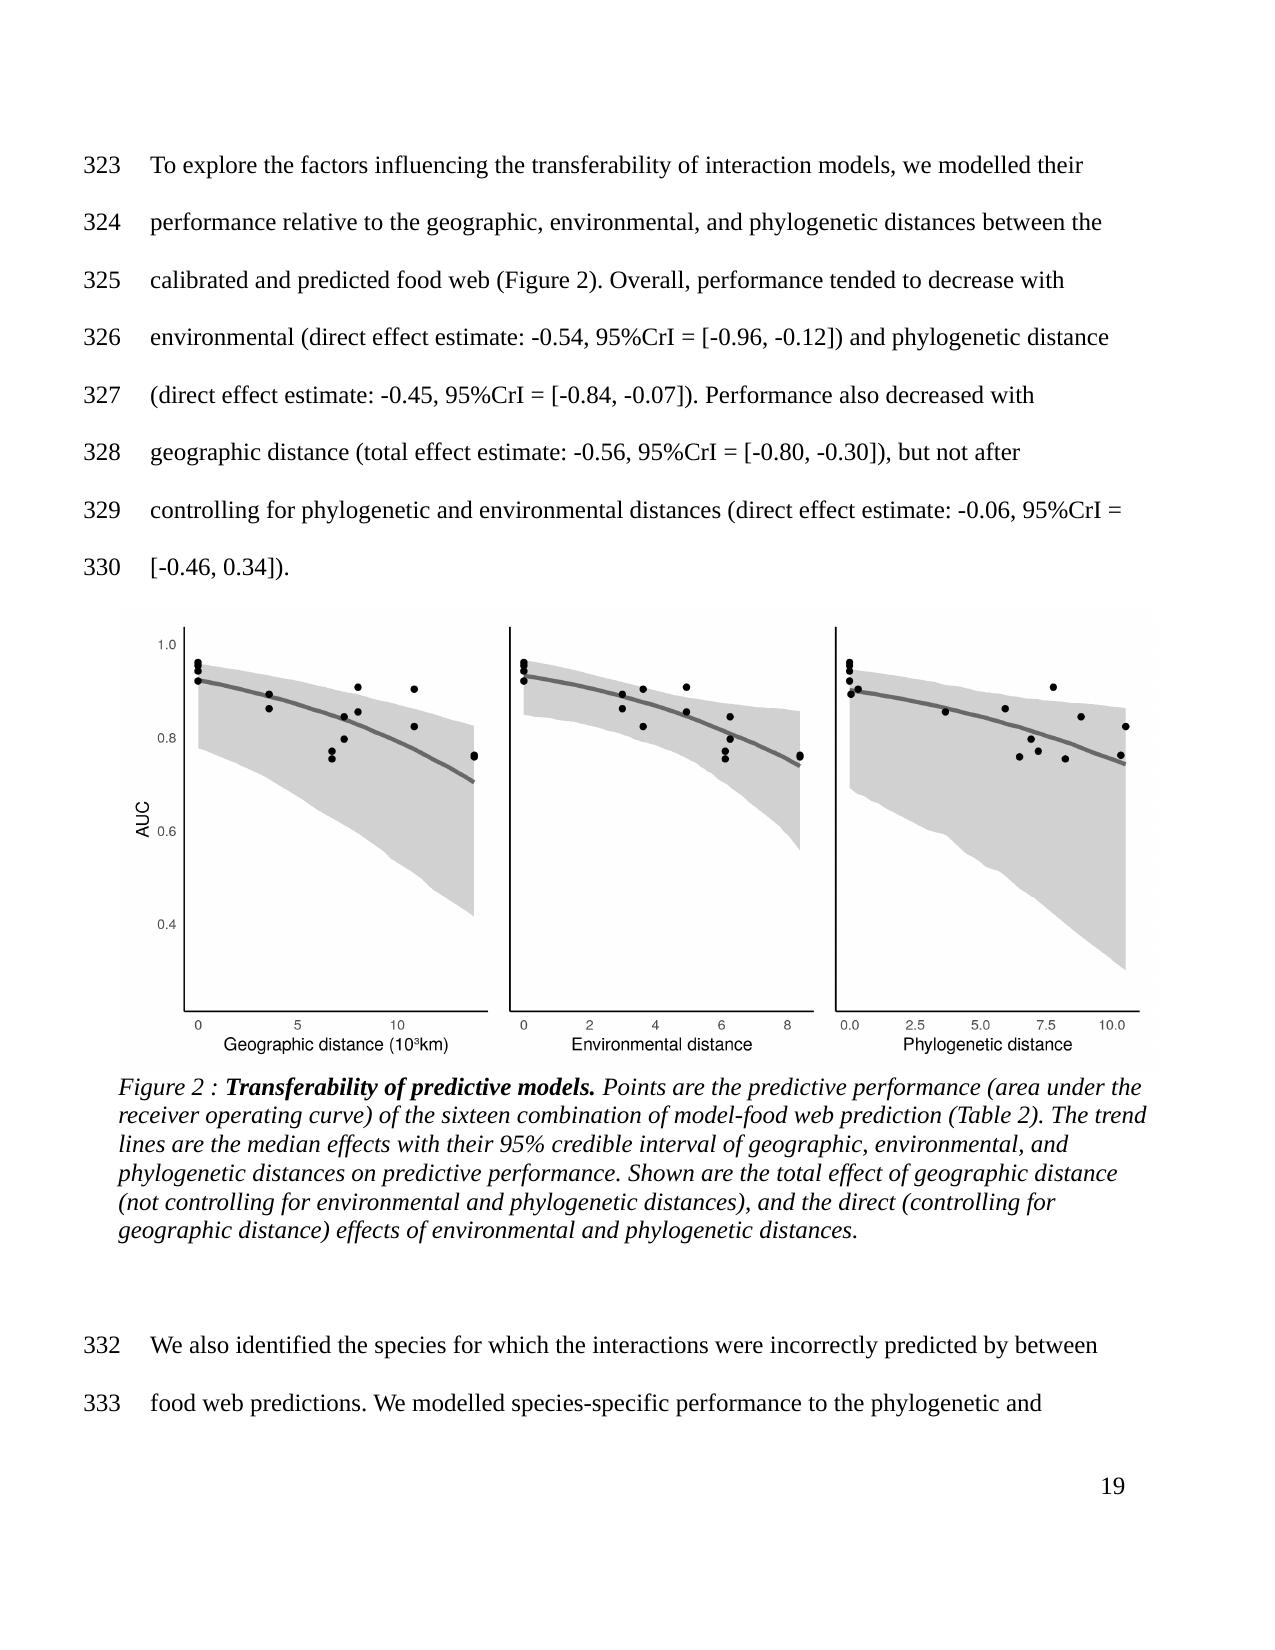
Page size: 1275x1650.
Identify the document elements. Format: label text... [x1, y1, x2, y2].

picture [118, 610, 1157, 1072]
text To explore the factors influencing the transferability of interaction models, we modelled their performance relative to the geographic, environmental, and phylogenetic distances between the calibrated and predicted food web (Figure 2). Overall, performance tended to decrease with environmental (direct effect estimate: -0.54, 95%CrI = [-0.96, -0.12]) and phylogenetic distance (direct effect estimate: -0.45, 95%CrI = [-0.84, -0.07]). Performance also decreased with geographic distance (total effect estimate: -0.56, 95%CrI = [-0.80, -0.30]), but not after controlling for phylogenetic and environmental distances (direct effect estimate: -0.06, 95%CrI = [-0.46, 0.34]). [150, 150, 1125, 581]
text Figure 2 : Transferability of predictive models. Points are the predictive performance (area under the receiver operating curve) of the sixteen combination of model-food web prediction (Table 2). The trend lines are the median effects with their 95% credible interval of geographic, environmental, and phylogenetic distances on predictive performance. Shown are the total effect of geographic distance (not controlling for environmental and phylogenetic distances), and the direct (controlling for geographic distance) effects of environmental and phylogenetic distances. [118, 1072, 1157, 1244]
text We also identified the species for which the interactions were incorrectly predicted by between food web predictions. We modelled species-specific performance to the phylogenetic and [150, 1330, 1125, 1417]
